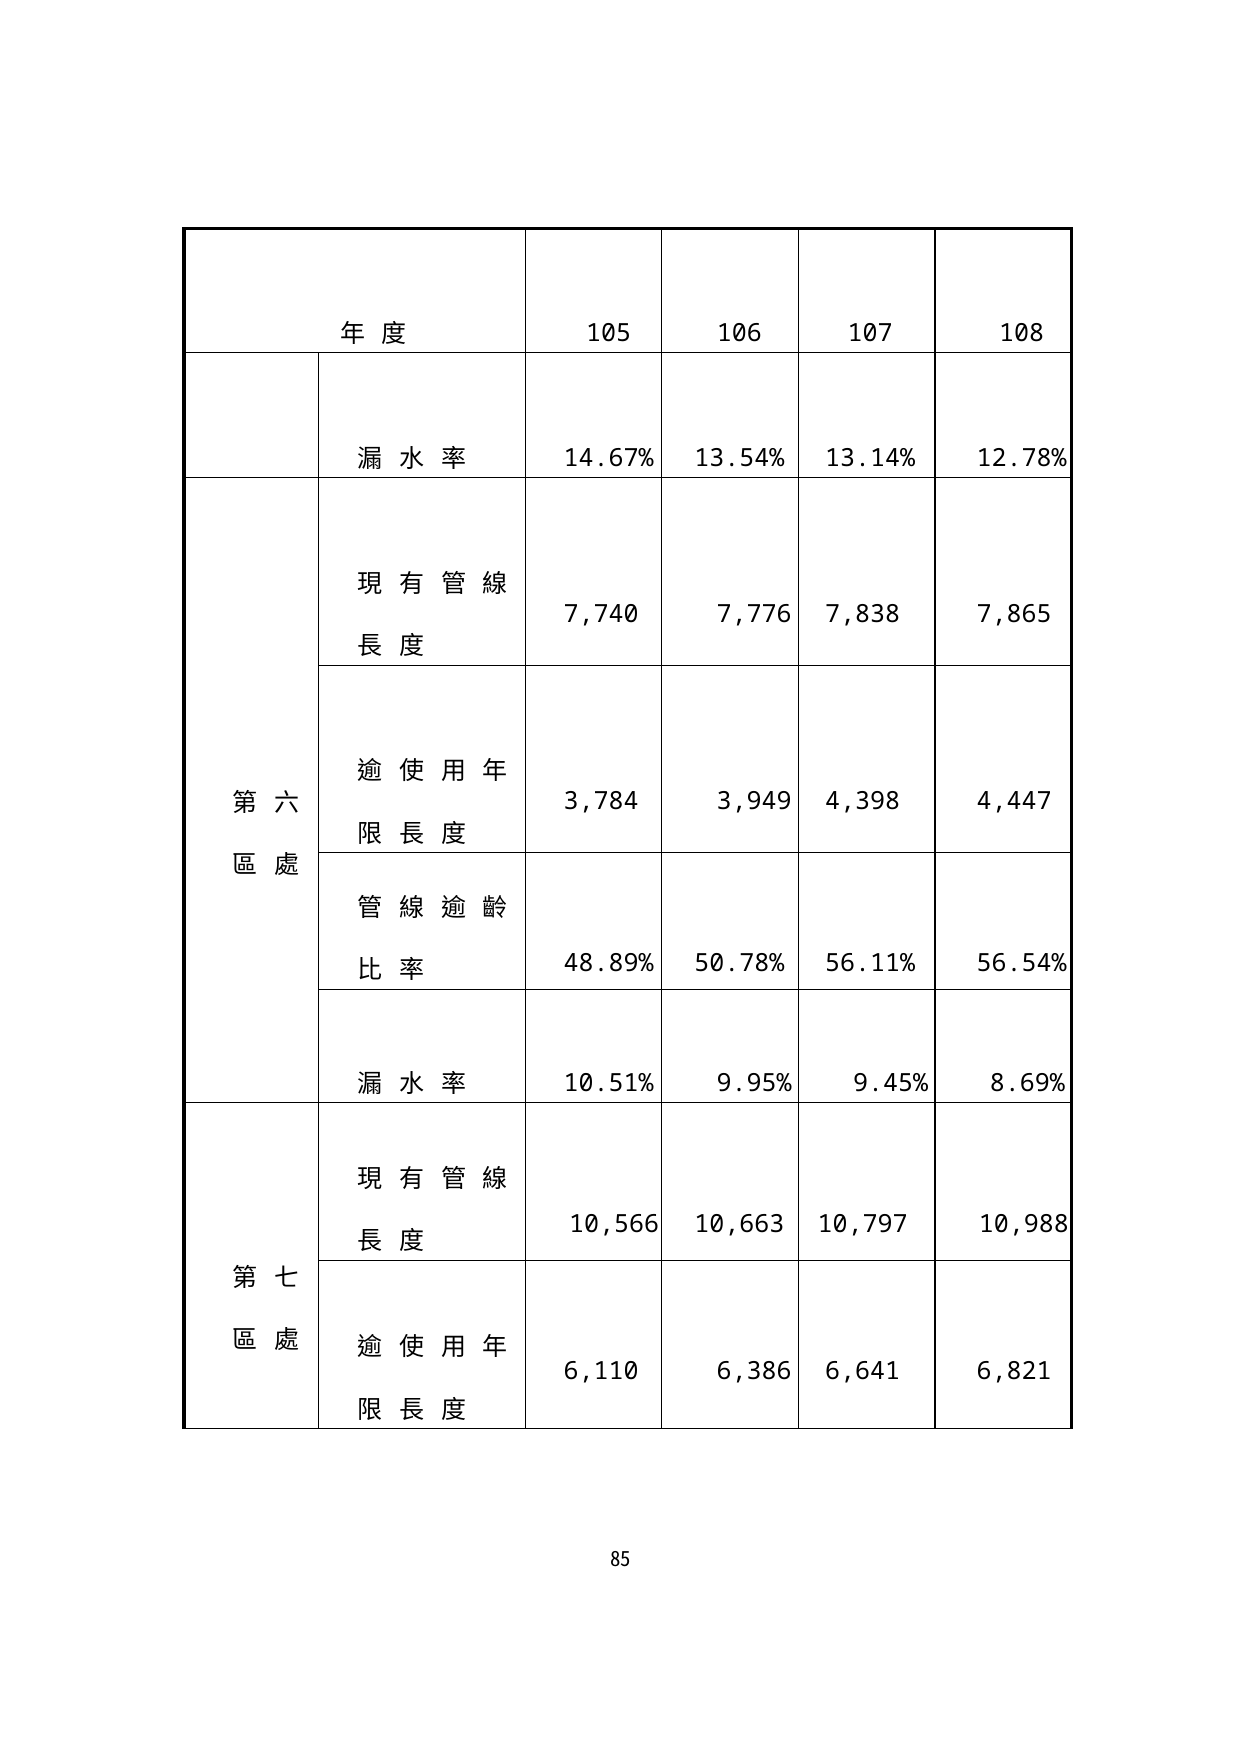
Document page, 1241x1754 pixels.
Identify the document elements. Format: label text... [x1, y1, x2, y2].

table_cell 逾使用年限長度 [319, 1261, 525, 1428]
table_cell 56.54% [936, 853, 1070, 989]
table_cell 6,641 [799, 1261, 934, 1428]
table_cell 8.69% [936, 990, 1070, 1102]
table_cell 12.78% [936, 353, 1070, 477]
table_cell 7,865 [936, 478, 1070, 665]
table_cell 10,988 [936, 1103, 1070, 1259]
table_cell 逾使用年限長度 [319, 666, 525, 852]
table_cell 管線逾齡比率 [319, 853, 525, 989]
table_cell 10,797 [799, 1103, 934, 1259]
table_cell 第六區處 [186, 478, 318, 1102]
table_cell 10.51% [526, 990, 661, 1102]
table_cell 56.11% [799, 853, 934, 989]
table_cell 13.54% [662, 353, 798, 477]
table_cell 13.14% [799, 353, 934, 477]
table_cell 現有管線長度 [319, 1103, 525, 1259]
table_cell 6,386 [662, 1261, 798, 1428]
table_cell 10,566 [526, 1103, 661, 1259]
table_cell 6,821 [936, 1261, 1070, 1428]
table_cell 3,784 [526, 666, 661, 852]
table_cell 50.78% [662, 853, 798, 989]
table_cell 4,398 [799, 666, 934, 852]
table_cell 4,447 [936, 666, 1070, 852]
table_cell 9.45% [799, 990, 934, 1102]
table_cell 9.95% [662, 990, 798, 1102]
table_cell 6,110 [526, 1261, 661, 1428]
table_cell 漏水率 [319, 990, 525, 1102]
table_header 105 [526, 230, 661, 352]
table_cell 7,776 [662, 478, 798, 665]
table_cell 10,663 [662, 1103, 798, 1259]
table_cell 7,740 [526, 478, 661, 665]
table_header 107 [799, 230, 934, 352]
table_cell 漏水率 [319, 353, 525, 477]
table_cell 3,949 [662, 666, 798, 852]
table_header 108 [936, 230, 1070, 352]
table_cell 48.89% [526, 853, 661, 989]
table_cell 現有管線長度 [319, 478, 525, 665]
table_cell 7,838 [799, 478, 934, 665]
table_header 106 [662, 230, 798, 352]
table_cell 14.67% [526, 353, 661, 477]
table_cell 第七區處 [186, 1103, 318, 1428]
table_header 年度 [186, 230, 525, 352]
table_cell [186, 353, 318, 477]
